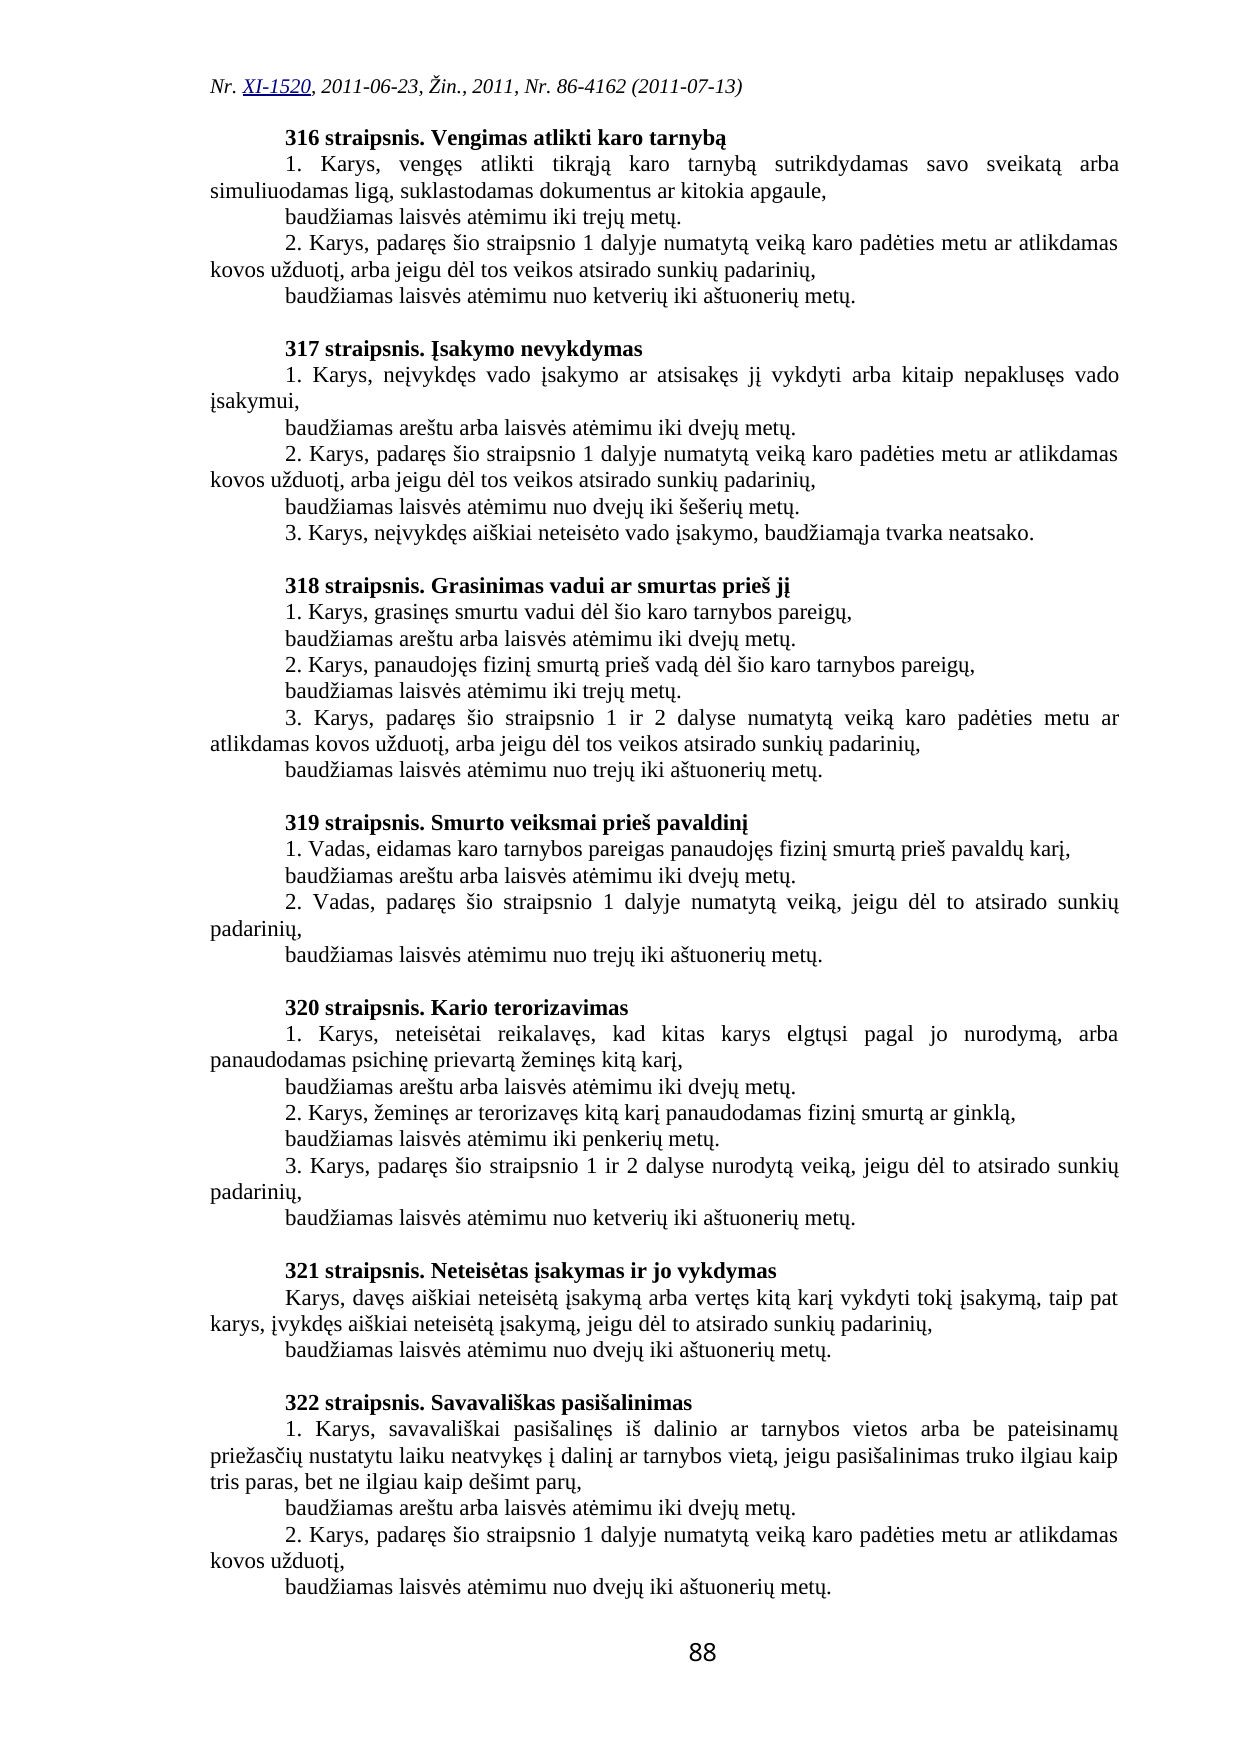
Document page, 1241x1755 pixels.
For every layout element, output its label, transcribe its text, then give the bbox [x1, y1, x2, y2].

text baudžiamas areštu arba laisvės atėmimu iki dvejų metų. [210, 1073, 1120, 1099]
text baudžiamas laisvės atėmimu nuo ketverių iki aštuonerių metų. [210, 282, 1120, 308]
text 318 straipsnis. Grasinimas vadui ar smurtas prieš jį [210, 572, 1120, 598]
text 2. Karys, padaręs šio straipsnio 1 dalyje numatytą veiką karo padėties metu ar atlikdamas kovos užduotį, arba jeigu dėl tos veikos atsirado sunkių padarinių, [210, 440, 1120, 493]
text 2. Karys, padaręs šio straipsnio 1 dalyje numatytą veiką karo padėties metu ar atlikdamas kovos užduotį, [210, 1521, 1120, 1573]
text 1. Karys, grasinęs smurtu vadui dėl šio karo tarnybos pareigų, [210, 598, 1120, 625]
text 322 straipsnis. Savavališkas pasišalinimas [210, 1389, 1120, 1415]
text 2. Karys, padaręs šio straipsnio 1 dalyje numatytą veiką karo padėties metu ar atlikdamas kovos užduotį, arba jeigu dėl tos veikos atsirado sunkių padarinių, [210, 229, 1120, 282]
text 321 straipsnis. Neteisėtas įsakymas ir jo vykdymas [210, 1257, 1120, 1283]
text Karys, davęs aiškiai neteisėtą įsakymą arba vertęs kitą karį vykdyti tokį įsakymą, taip pat karys, įvykdęs aiškiai neteisėtą įsakymą, jeigu dėl to atsirado sunkių padarinių, [210, 1283, 1120, 1336]
text Nr. XI-1520, 2011-06-23, Žin., 2011, Nr. 86-4162 (2011-07-13) [210, 73, 1120, 98]
text 3. Karys, padaręs šio straipsnio 1 ir 2 dalyse nurodytą veiką, jeigu dėl to atsirado sunkių padarinių, [210, 1152, 1120, 1204]
text 1. Vadas, eidamas karo tarnybos pareigas panaudojęs fizinį smurtą prieš pavaldų karį, [210, 836, 1120, 862]
text baudžiamas areštu arba laisvės atėmimu iki dvejų metų. [210, 414, 1120, 440]
text 317 straipsnis. Įsakymo nevykdymas [210, 335, 1120, 361]
text baudžiamas laisvės atėmimu nuo ketverių iki aštuonerių metų. [210, 1204, 1120, 1231]
text baudžiamas laisvės atėmimu nuo dvejų iki aštuonerių metų. [210, 1573, 1120, 1600]
text 320 straipsnis. Kario terorizavimas [210, 994, 1120, 1020]
text baudžiamas laisvės atėmimu nuo dvejų iki šešerių metų. [210, 493, 1120, 519]
text 2. Karys, panaudojęs fizinį smurtą prieš vadą dėl šio karo tarnybos pareigų, [210, 651, 1120, 677]
text 2. Karys, žeminęs ar terorizavęs kitą karį panaudodamas fizinį smurtą ar ginklą, [210, 1099, 1120, 1125]
text 2. Vadas, padaręs šio straipsnio 1 dalyje numatytą veiką, jeigu dėl to atsirado sunkių padarinių, [210, 888, 1120, 941]
text baudžiamas laisvės atėmimu nuo trejų iki aštuonerių metų. [210, 941, 1120, 967]
text 3. Karys, padaręs šio straipsnio 1 ir 2 dalyse numatytą veiką karo padėties metu ar atlikdamas kovos užduotį, arba jeigu dėl tos veikos atsirado sunkių padarinių, [210, 704, 1120, 756]
text baudžiamas laisvės atėmimu iki trejų metų. [210, 203, 1120, 229]
text 316 straipsnis. Vengimas atlikti karo tarnybą [210, 124, 1120, 150]
text baudžiamas areštu arba laisvės atėmimu iki dvejų metų. [210, 625, 1120, 651]
text 1. Karys, vengęs atlikti tikrąją karo tarnybą sutrikdydamas savo sveikatą arba simuliuodamas ligą, suklastodamas dokumentus ar kitokia apgaule, [210, 150, 1120, 203]
text baudžiamas laisvės atėmimu iki penkerių metų. [210, 1125, 1120, 1152]
text baudžiamas laisvės atėmimu nuo trejų iki aštuonerių metų. [210, 756, 1120, 783]
text 319 straipsnis. Smurto veiksmai prieš pavaldinį [210, 809, 1120, 836]
text baudžiamas areštu arba laisvės atėmimu iki dvejų metų. [210, 862, 1120, 888]
text baudžiamas areštu arba laisvės atėmimu iki dvejų metų. [210, 1494, 1120, 1521]
text 1. Karys, neteisėtai reikalavęs, kad kitas karys elgtųsi pagal jo nurodymą, arba panaudodamas psichinę prievartą žeminęs kitą karį, [210, 1020, 1120, 1073]
text 1. Karys, neįvykdęs vado įsakymo ar atsisakęs jį vykdyti arba kitaip nepaklusęs vado įsakymui, [210, 361, 1120, 414]
text baudžiamas laisvės atėmimu iki trejų metų. [210, 677, 1120, 704]
text baudžiamas laisvės atėmimu nuo dvejų iki aštuonerių metų. [210, 1336, 1120, 1363]
text 1. Karys, savavališkai pasišalinęs iš dalinio ar tarnybos vietos arba be pateisinamų priežasčių nustatytu laiku neatvykęs į dalinį ar tarnybos vietą, jeigu pasišalinimas truko ilgiau kaip tris paras, bet ne ilgiau kaip dešimt parų, [210, 1415, 1120, 1494]
text 3. Karys, neįvykdęs aiškiai neteisėto vado įsakymo, baudžiamąja tvarka neatsako. [210, 519, 1120, 546]
